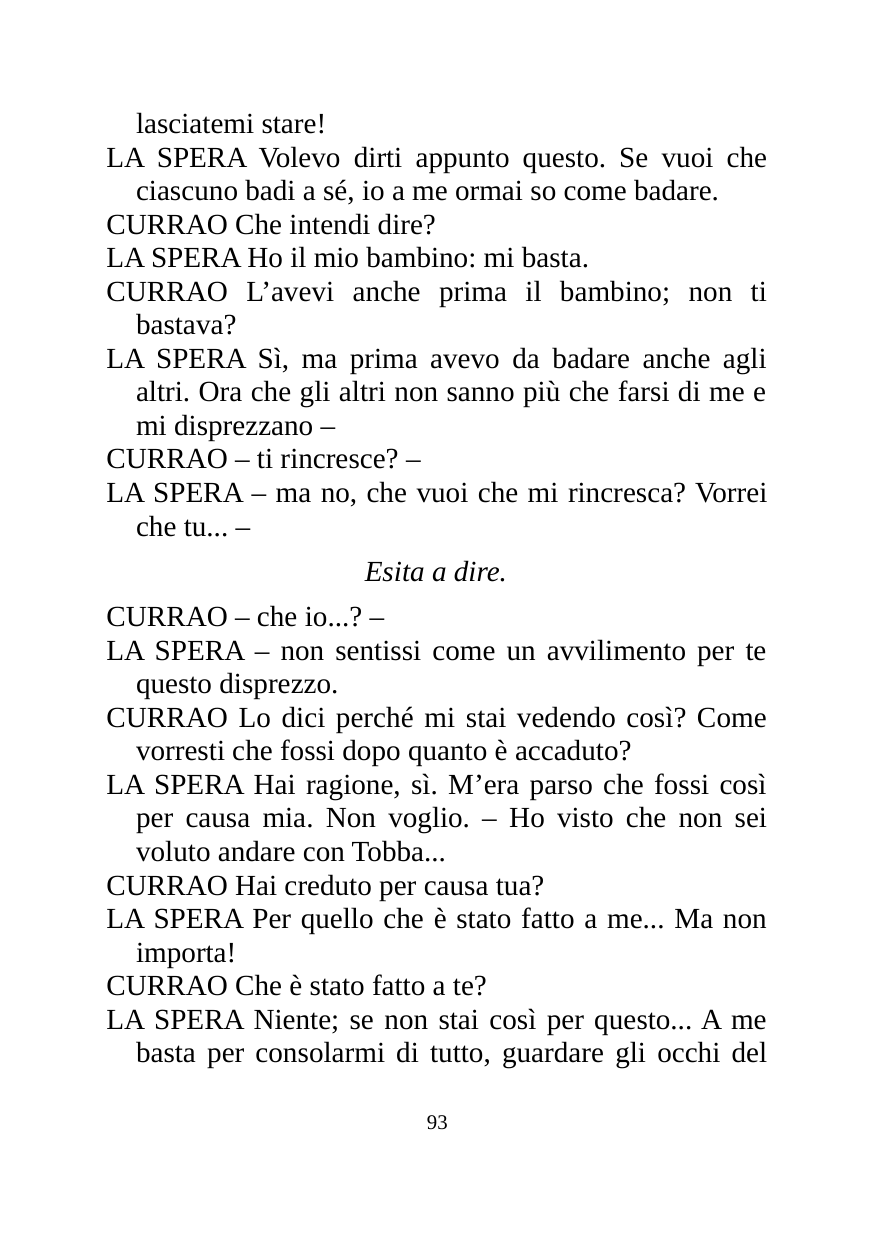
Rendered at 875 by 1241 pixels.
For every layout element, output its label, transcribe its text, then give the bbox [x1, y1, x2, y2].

text CURRAO Che è stato fatto a te? [106, 968, 768, 1002]
text CURRAO L’avevi anche prima il bambino; non ti bastava? [106, 274, 768, 341]
text LA SPERA Sì, ma prima avevo da badare anche agli altri. Ora che gli altri non sanno più che farsi di me e mi disprezzano – [106, 341, 768, 442]
text Esita a dire. [106, 554, 768, 588]
text CURRAO Hai creduto per causa tua? [106, 868, 768, 901]
text CURRAO Che intendi dire? [106, 207, 768, 240]
text LA SPERA – non sentissi come un avvilimento per te questo disprezzo. [106, 633, 768, 700]
text CURRAO Lo dici perché mi stai vedendo così? Come vorresti che fossi dopo quanto è accaduto? [106, 700, 768, 767]
text LA SPERA Ho il mio bambino: mi basta. [106, 240, 768, 274]
text CURRAO – ti rincresce? – [106, 442, 768, 475]
text LA SPERA Hai ragione, sì. M’era parso che fossi così per causa mia. Non voglio. – Ho visto che non sei voluto andare con Tobba... [106, 767, 768, 868]
text LA SPERA Volevo dirti appunto questo. Se vuoi che ciascuno badi a sé, io a me ormai so come badare. [106, 140, 768, 207]
text LA SPERA Niente; se non stai così per questo... A me basta per consolarmi di tutto, guardare gli occhi del [106, 1002, 768, 1069]
text CURRAO – che io...? – [106, 599, 768, 633]
text LA SPERA – ma no, che vuoi che mi rincresca? Vorrei che tu... – [106, 475, 768, 542]
text lasciatemi stare! [106, 106, 768, 140]
text LA SPERA Per quello che è stato fatto a me... Ma non importa! [106, 901, 768, 968]
